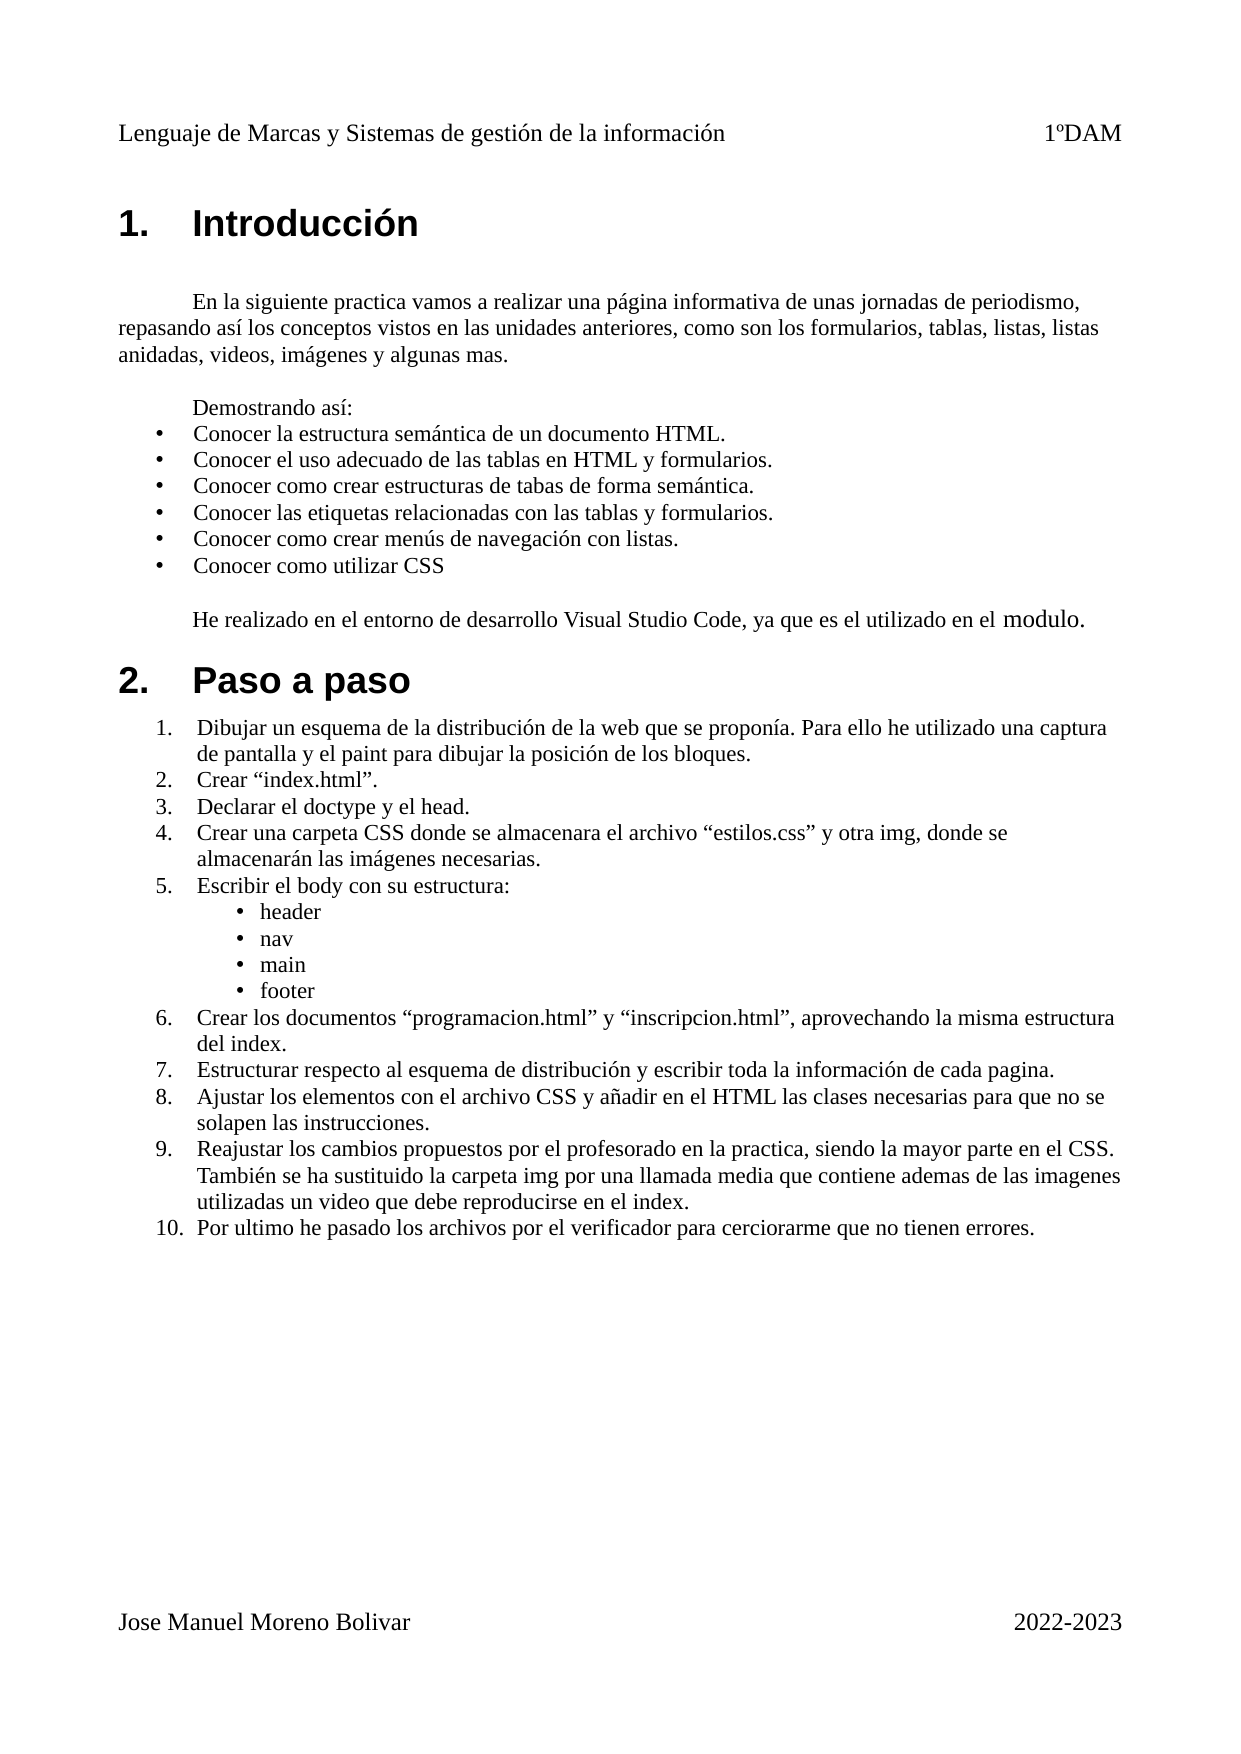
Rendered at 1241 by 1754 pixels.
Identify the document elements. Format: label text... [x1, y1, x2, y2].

text He realizado en el entorno de desarrollo Visual Studio Code, ya que es el utilizado en el modulo. [118, 604, 1122, 633]
list header [236, 898, 1122, 924]
list main [236, 951, 1122, 977]
list Dibujar un esquema de la distribución de la web que se proponía. Para ello he utilizado una captura de pantalla y el paint para dibujar la posición de los bloques. [155, 714, 1122, 766]
subtitle 2. Paso a paso [118, 658, 1122, 701]
list Conocer el uso adecuado de las tablas en HTML y formularios. [156, 446, 1122, 473]
list Crear los documentos “programacion.html” y “inscripcion.html”, aprovechando la misma estructura del index. [155, 1004, 1122, 1056]
list Conocer las etiquetas relacionadas con las tablas y formularios. [156, 499, 1122, 525]
list Reajustar los cambios propuestos por el profesorado en la practica, siendo la mayor parte en el CSS. También se ha sustituido la carpeta img por una llamada media que contiene ademas de las imagenes utilizadas un video que debe reproducirse en el index. [155, 1135, 1122, 1214]
list nav [236, 924, 1122, 951]
list Ajustar los elementos con el archivo CSS y añadir en el HTML las clases necesarias para que no se solapen las instrucciones. [155, 1083, 1122, 1135]
list footer [236, 977, 1122, 1004]
subtitle 1. Introducción [118, 201, 1122, 244]
list Declarar el doctype y el head. [155, 793, 1122, 819]
list Conocer como crear menús de navegación con listas. [156, 525, 1122, 552]
text Demostrando así: [118, 393, 1122, 420]
list Crear “index.html”. [155, 766, 1122, 793]
list Conocer la estructura semántica de un documento HTML. [156, 420, 1122, 446]
list Conocer como crear estructuras de tabas de forma semántica. [156, 473, 1122, 499]
list Crear una carpeta CSS donde se almacenara el archivo “estilos.css” y otra img, donde se almacenarán las imágenes necesarias. [155, 819, 1122, 872]
text En la siguiente practica vamos a realizar una página informativa de unas jornadas de periodismo, repasando así los conceptos vistos en las unidades anteriores, como son los formularios, tablas, listas, listas anidadas, videos, imágenes y algunas mas. [118, 286, 1122, 367]
list Estructurar respecto al esquema de distribución y escribir toda la información de cada pagina. [155, 1056, 1122, 1083]
list Por ultimo he pasado los archivos por el verificador para cerciorarme que no tienen errores. [155, 1214, 1122, 1241]
list Conocer como utilizar CSS [156, 552, 1122, 578]
list Escribir el body con su estructura: [155, 872, 1122, 898]
